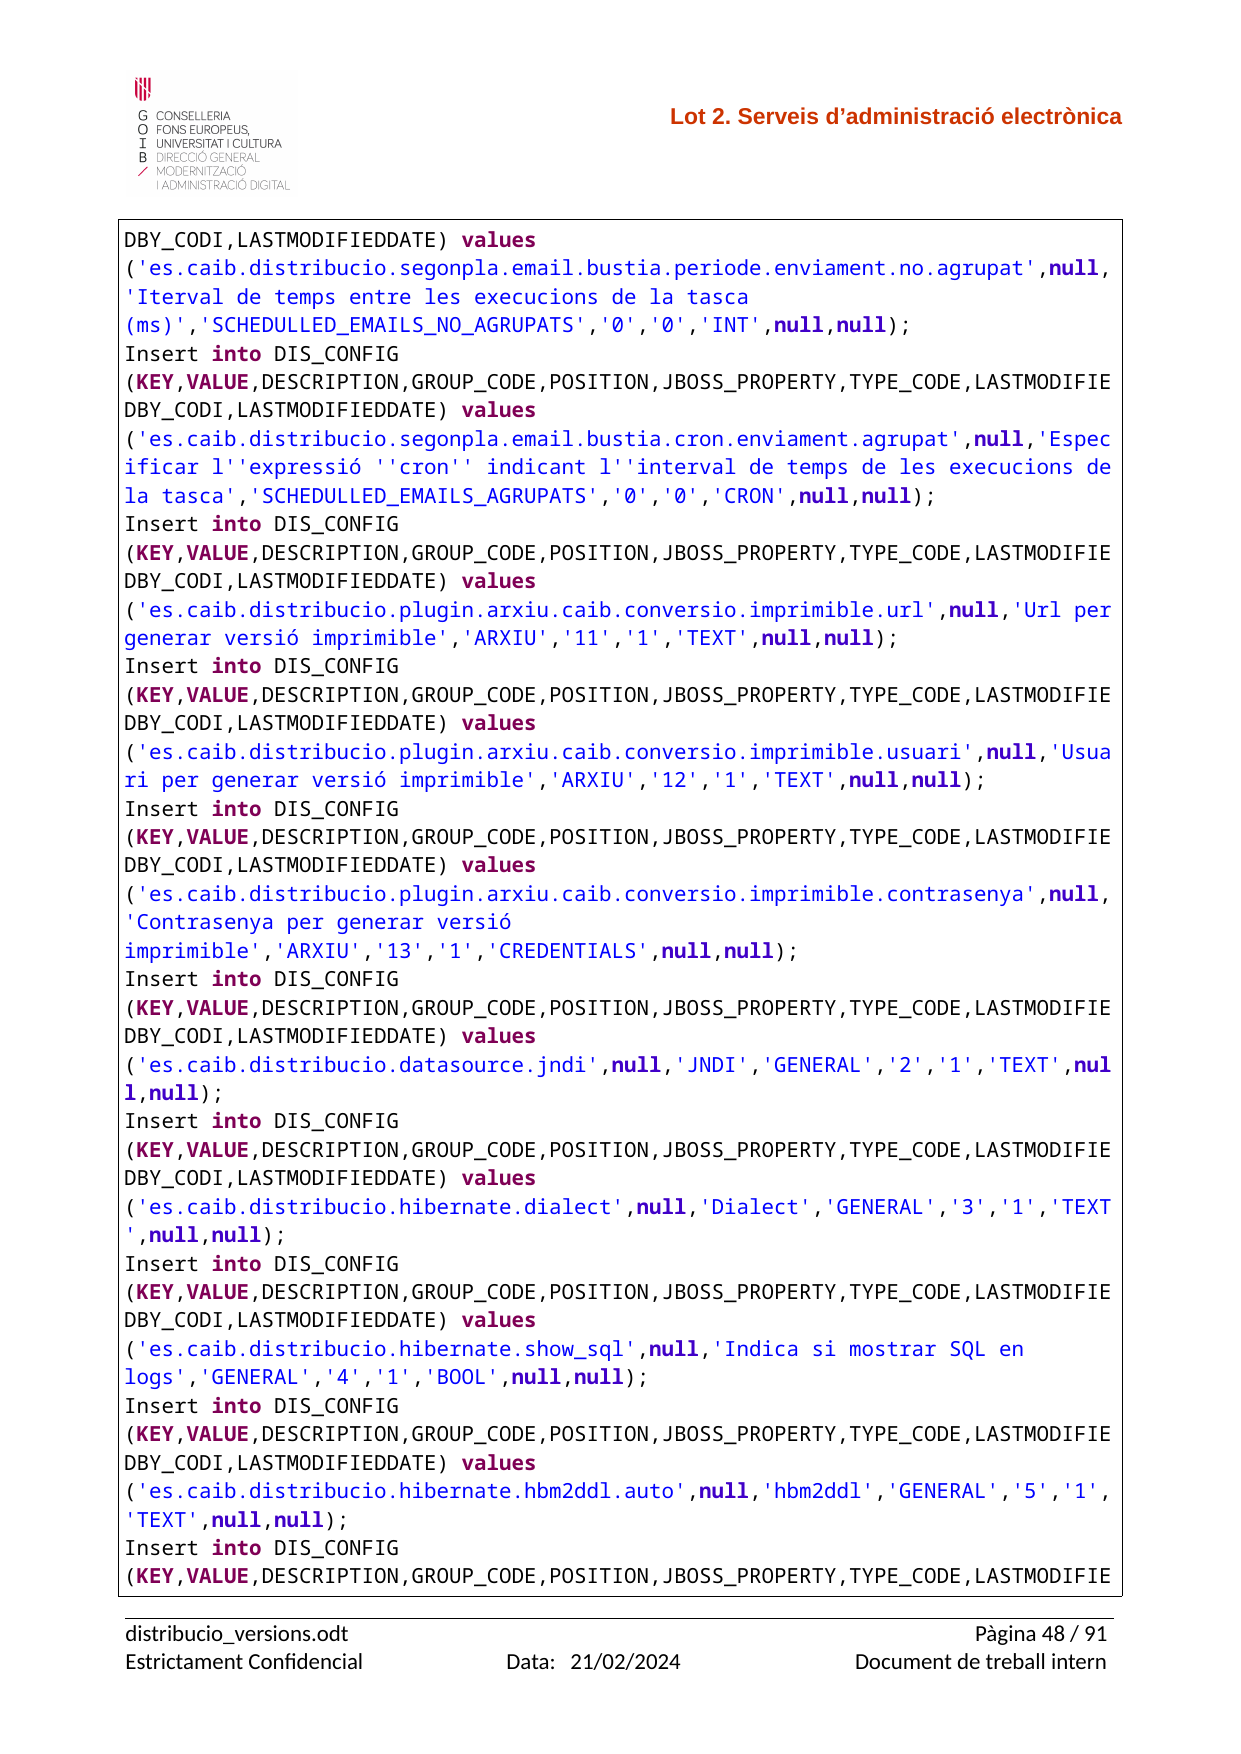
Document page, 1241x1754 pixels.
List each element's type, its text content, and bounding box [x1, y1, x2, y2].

picture [126, 70, 299, 197]
table_header DBY_CODI,LASTMODIFIEDDATE) values ('es.caib.distribucio.segonpla.email.bustia.periode.enviament.no.agrupat',null,'Iterval de temps entre les execucions de la tasca (ms)','SCHEDULLED_EMAILS_NO_AGRUPATS','0','0','INT',null,null); Insert into DIS_CONFIG (KEY,VALUE,DESCRIPTION,GROUP_CODE,POSITION,JBOSS_PROPERTY,TYPE_CODE,LASTMODIFIEDBY_CODI,LASTMODIFIEDDATE) values ('es.caib.distribucio.segonpla.email.bustia.cron.enviament.agrupat',null,'Especificar l''expressió ''cron'' indicant l''interval de temps de les execucions de la tasca','SCHEDULLED_EMAILS_AGRUPATS','0','0','CRON',null,null); Insert into DIS_CONFIG (KEY,VALUE,DESCRIPTION,GROUP_CODE,POSITION,JBOSS_PROPERTY,TYPE_CODE,LASTMODIFIEDBY_CODI,LASTMODIFIEDDATE) values ('es.caib.distribucio.plugin.arxiu.caib.conversio.imprimible.url',null,'Url per generar versió imprimible','ARXIU','11','1','TEXT',null,null); Insert into DIS_CONFIG (KEY,VALUE,DESCRIPTION,GROUP_CODE,POSITION,JBOSS_PROPERTY,TYPE_CODE,LASTMODIFIEDBY_CODI,LASTMODIFIEDDATE) values ('es.caib.distribucio.plugin.arxiu.caib.conversio.imprimible.usuari',null,'Usuari per generar versió imprimible','ARXIU','12','1','TEXT',null,null); Insert into DIS_CONFIG (KEY,VALUE,DESCRIPTION,GROUP_CODE,POSITION,JBOSS_PROPERTY,TYPE_CODE,LASTMODIFIEDBY_CODI,LASTMODIFIEDDATE) values ('es.caib.distribucio.plugin.arxiu.caib.conversio.imprimible.contrasenya',null,'Contrasenya per generar versió imprimible','ARXIU','13','1','CREDENTIALS',null,null); Insert into DIS_CONFIG (KEY,VALUE,DESCRIPTION,GROUP_CODE,POSITION,JBOSS_PROPERTY,TYPE_CODE,LASTMODIFIEDBY_CODI,LASTMODIFIEDDATE) values ('es.caib.distribucio.datasource.jndi',null,'JNDI','GENERAL','2','1','TEXT',null,null); Insert into DIS_CONFIG (KEY,VALUE,DESCRIPTION,GROUP_CODE,POSITION,JBOSS_PROPERTY,TYPE_CODE,LASTMODIFIEDBY_CODI,LASTMODIFIEDDATE) values ('es.caib.distribucio.hibernate.dialect',null,'Dialect','GENERAL','3','1','TEXT',null,null); Insert into DIS_CONFIG (KEY,VALUE,DESCRIPTION,GROUP_CODE,POSITION,JBOSS_PROPERTY,TYPE_CODE,LASTMODIFIEDBY_CODI,LASTMODIFIEDDATE) values ('es.caib.distribucio.hibernate.show_sql',null,'Indica si mostrar SQL en logs','GENERAL','4','1','BOOL',null,null); Insert into DIS_CONFIG (KEY,VALUE,DESCRIPTION,GROUP_CODE,POSITION,JBOSS_PROPERTY,TYPE_CODE,LASTMODIFIEDBY_CODI,LASTMODIFIEDDATE) values ('es.caib.distribucio.hibernate.hbm2ddl.auto',null,'hbm2ddl','GENERAL','5','1','TEXT',null,null); Insert into DIS_CONFIG (KEY,VALUE,DESCRIPTION,GROUP_CODE,POSITION,JBOSS_PROPERTY,TYPE_CODE,LASTMODIFIE [119, 220, 1122, 1596]
